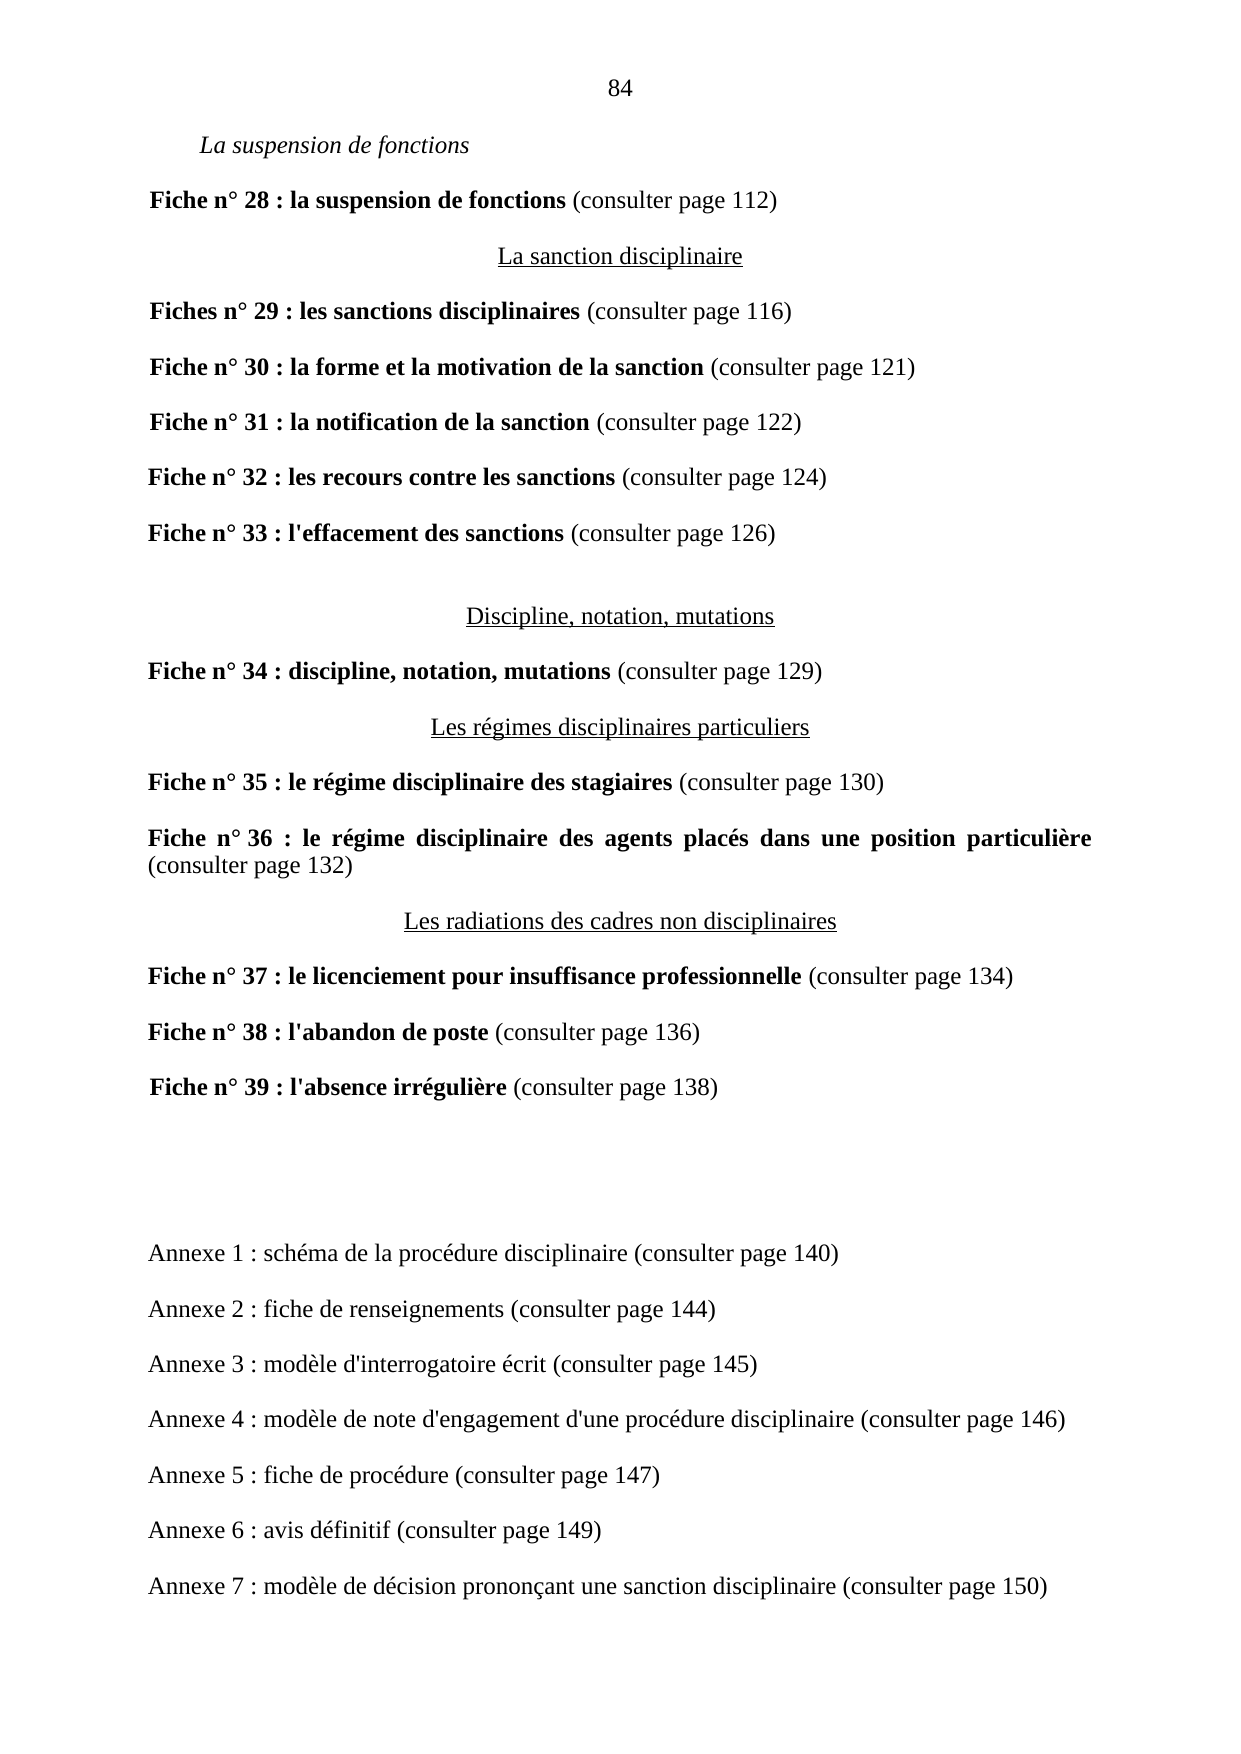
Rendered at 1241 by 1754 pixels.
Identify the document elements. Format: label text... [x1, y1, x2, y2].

text Fiche n° 38 : l'abandon de poste (consulter page 136) [148, 1018, 1092, 1045]
text Fiche n° 31 : la notification de la sanction (consulter page 122) [149, 408, 1092, 436]
text Annexe 2 : fiche de renseignements (consulter page 144) [148, 1295, 1092, 1322]
text Les régimes disciplinaires particuliers [148, 713, 1092, 741]
text Fiche n° 30 : la forme et la motivation de la sanction (consulter page 121) [149, 353, 1092, 380]
text La suspension de fonctions [199, 131, 1092, 159]
text Fiche n° 28 : la suspension de fonctions (consulter page 112) [149, 186, 1092, 214]
text Fiche n° 39 : l'absence irrégulière (consulter page 138) [149, 1073, 1092, 1101]
text Fiche n° 33 : l'effacement des sanctions (consulter page 126) [148, 519, 1092, 547]
text Fiche n° 34 : discipline, notation, mutations (consulter page 129) [148, 657, 1092, 685]
text Annexe 5 : fiche de procédure (consulter page 147) [148, 1461, 1092, 1489]
text Fiches n° 29 : les sanctions disciplinaires (consulter page 116) [149, 297, 1092, 325]
text Annexe 1 : schéma de la procédure disciplinaire (consulter page 140) [148, 1239, 1092, 1267]
text Discipline, notation, mutations [148, 602, 1092, 630]
text Annexe 3 : modèle d'interrogatoire écrit (consulter page 145) [148, 1350, 1092, 1378]
text Fiche n° 37 : le licenciement pour insuffisance professionnelle (consulter page 134) [148, 962, 1092, 990]
text Fiche n° 32 : les recours contre les sanctions (consulter page 124) [148, 463, 1092, 491]
text Fiche n° 36 : le régime disciplinaire des agents placés dans une position particulière (consulter page 132) [148, 824, 1092, 879]
text Annexe 4 : modèle de note d'engagement d'une procédure disciplinaire (consulter page 146) [148, 1406, 1092, 1433]
text Annexe 7 : modèle de décision prononçant une sanction disciplinaire (consulter page 150) [148, 1572, 1092, 1599]
text Fiche n° 35 : le régime disciplinaire des stagiaires (consulter page 130) [148, 768, 1092, 796]
text Annexe 6 : avis définitif (consulter page 149) [148, 1516, 1092, 1544]
text Les radiations des cadres non disciplinaires [148, 907, 1092, 934]
text La sanction disciplinaire [148, 242, 1092, 269]
